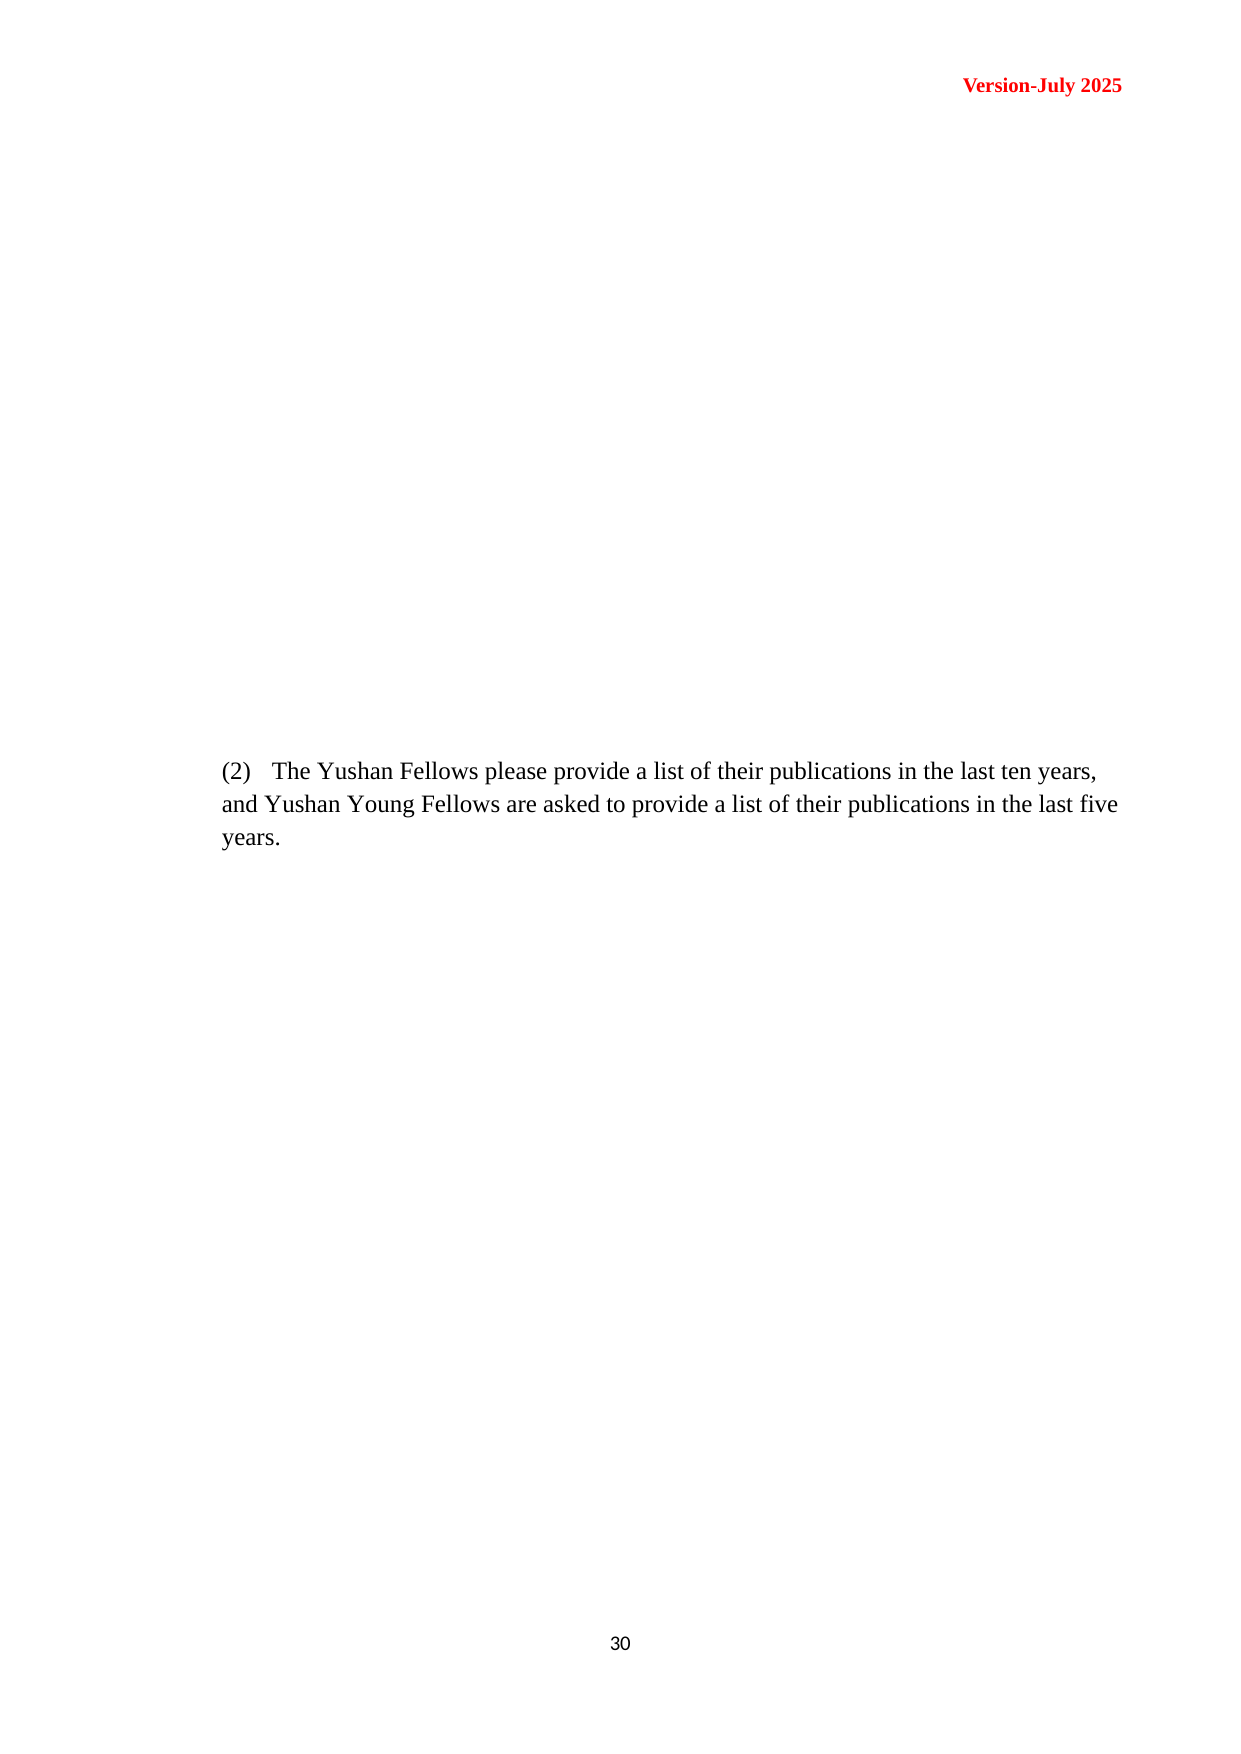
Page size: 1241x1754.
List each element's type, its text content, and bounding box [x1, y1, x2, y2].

list The Yushan Fellows please provide a list of their publications in the last ten years, and Yushan Young Fellows are asked to provide a list of their publications in the last five years. [222, 756, 1122, 851]
